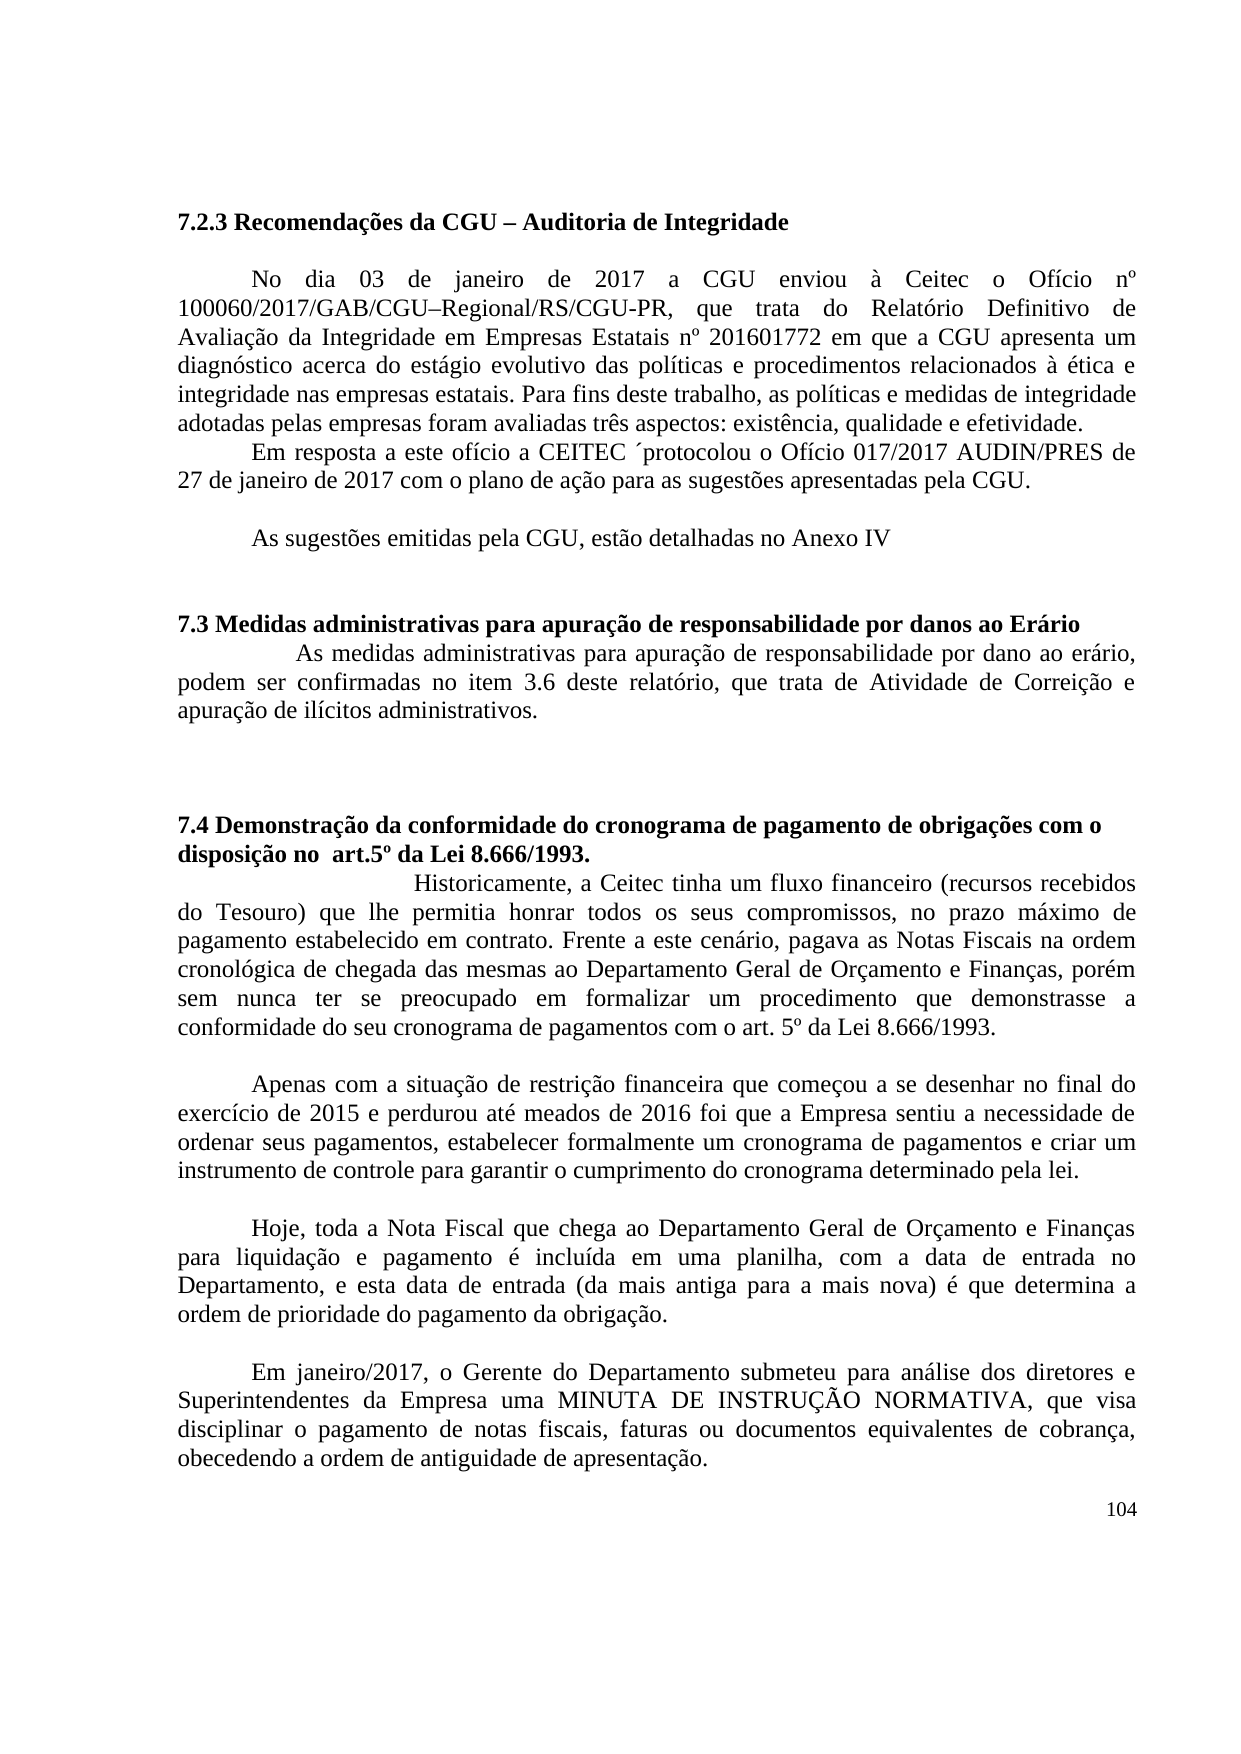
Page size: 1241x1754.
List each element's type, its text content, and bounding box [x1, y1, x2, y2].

text 7.2.3 Recomendações da CGU – Auditoria de Integridade [177, 207, 1137, 235]
text Em janeiro/2017, o Gerente do Departamento submeteu para análise dos diretores e Superintendentes da Empresa uma MINUTA DE INSTRUÇÃO NORMATIVA, que visa disciplinar o pagamento de notas fiscais, faturas ou documentos equivalentes de cobrança, obecedendo a ordem de antiguidade de apresentação. [177, 1357, 1137, 1472]
text As medidas administrativas para apuração de responsabilidade por dano ao erário, podem ser confirmadas no item 3.6 deste relatório, que trata de Atividade de Correição e apuração de ilícitos administrativos. [177, 638, 1137, 724]
text Em resposta a este ofício a CEITEC ´protocolou o Ofício 017/2017 AUDIN/PRES de 27 de janeiro de 2017 com o plano de ação para as sugestões apresentadas pela CGU. [177, 437, 1137, 494]
text 7.4 Demonstração da conformidade do cronograma de pagamento de obrigações com o disposição no art.5º da Lei 8.666/1993. [177, 811, 1102, 868]
text As sugestões emitidas pela CGU, estão detalhadas no Anexo IV [177, 523, 1137, 552]
text No dia 03 de janeiro de 2017 a CGU enviou à Ceitec o Ofício nº 100060/2017/GAB/CGU–Regional/RS/CGU-PR, que trata do Relatório Definitivo de Avaliação da Integridade em Empresas Estatais nº 201601772 em que a CGU apresenta um diagnóstico acerca do estágio evolutivo das políticas e procedimentos relacionados à ética e integridade nas empresas estatais. Para fins deste trabalho, as políticas e medidas de integridade adotadas pelas empresas foram avaliadas três aspectos: existência, qualidade e efetividade. [177, 264, 1137, 437]
text 7.3 Medidas administrativas para apuração de responsabilidade por danos ao Erário [177, 609, 1081, 638]
text Apenas com a situação de restrição financeira que começou a se desenhar no final do exercício de 2015 e perdurou até meados de 2016 foi que a Empresa sentiu a necessidade de ordenar seus pagamentos, estabelecer formalmente um cronograma de pagamentos e criar um instrumento de controle para garantir o cumprimento do cronograma determinado pela lei. [177, 1069, 1137, 1184]
text Hoje, toda a Nota Fiscal que chega ao Departamento Geral de Orçamento e Finanças para liquidação e pagamento é incluída em uma planilha, com a data de entrada no Departamento, e esta data de entrada (da mais antiga para a mais nova) é que determina a ordem de prioridade do pagamento da obrigação. [177, 1213, 1137, 1328]
text Historicamente, a Ceitec tinha um fluxo financeiro (recursos recebidos do Tesouro) que lhe permitia honrar todos os seus compromissos, no prazo máximo de pagamento estabelecido em contrato. Frente a este cenário, pagava as Notas Fiscais na ordem cronológica de chegada das mesmas ao Departamento Geral de Orçamento e Finanças, porém sem nunca ter se preocupado em formalizar um procedimento que demonstrasse a conformidade do seu cronograma de pagamentos com o art. 5º da Lei 8.666/1993. [177, 839, 1137, 1041]
